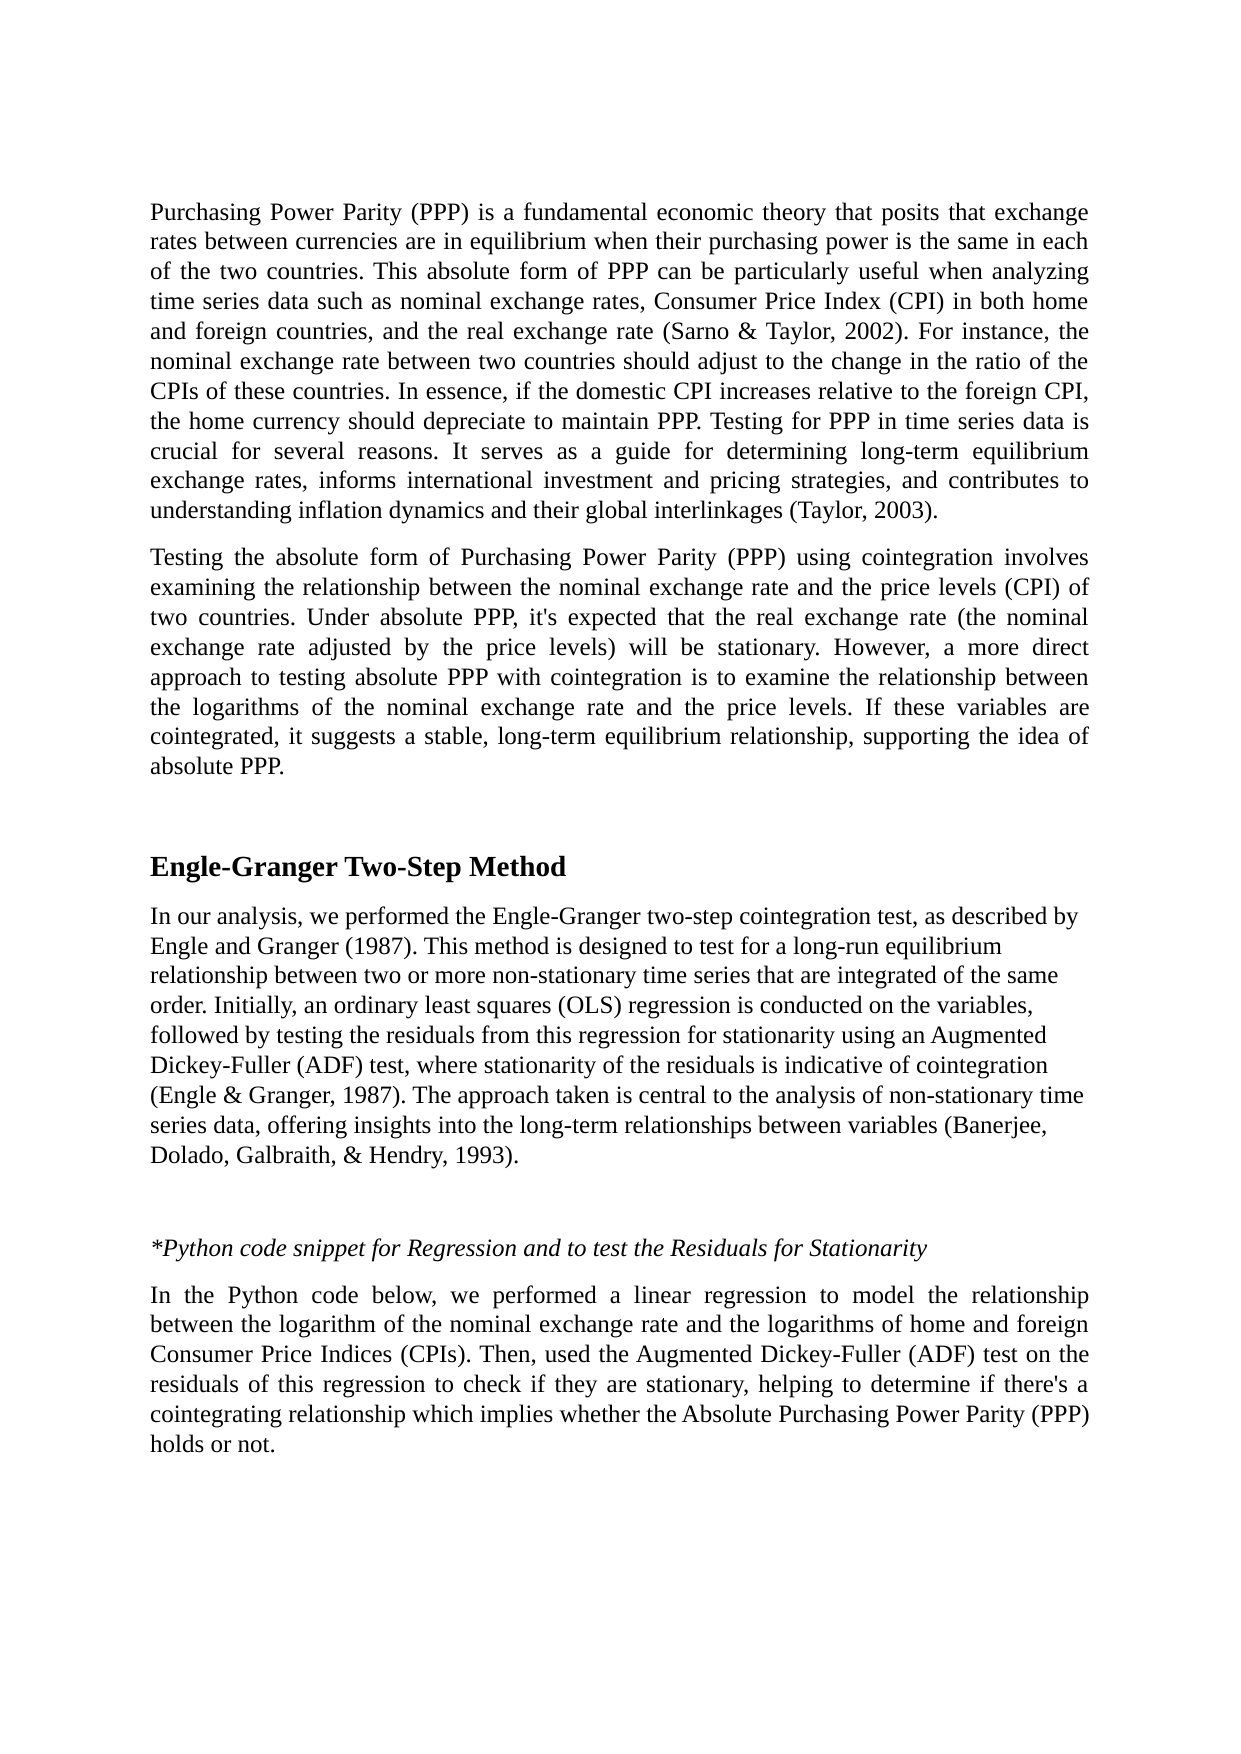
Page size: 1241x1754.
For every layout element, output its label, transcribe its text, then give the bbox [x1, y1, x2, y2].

text In the Python code below, we performed a linear regression to model the relationship between the logarithm of the nominal exchange rate and the logarithms of home and foreign Consumer Price Indices (CPIs). Then, used the Augmented Dickey-Fuller (ADF) test on the residuals of this regression to check if they are stationary, helping to determine if there's a cointegrating relationship which implies whether the Absolute Purchasing Power Parity (PPP) holds or not. [150, 1280, 1090, 1458]
text Engle-Granger Two-Step Method [150, 849, 1090, 883]
text In our analysis, we performed the Engle-Granger two-step cointegration test, as described by Engle and Granger (1987). This method is designed to test for a long-run equilibrium relationship between two or more non-stationary time series that are integrated of the same order. Initially, an ordinary least squares (OLS) regression is conducted on the variables, followed by testing the residuals from this regression for stationarity using an Augmented Dickey-Fuller (ADF) test, where stationarity of the residuals is indicative of cointegration (Engle & Granger, 1987). The approach taken is central to the analysis of non-stationary time series data, offering insights into the long-term relationships between variables (Banerjee, Dolado, Galbraith, & Hendry, 1993). [150, 901, 1090, 1169]
text Testing the absolute form of Purchasing Power Parity (PPP) using cointegration involves examining the relationship between the nominal exchange rate and the price levels (CPI) of two countries. Under absolute PPP, it's expected that the real exchange rate (the nominal exchange rate adjusted by the price levels) will be stationary. However, a more direct approach to testing absolute PPP with cointegration is to examine the relationship between the logarithms of the nominal exchange rate and the price levels. If these variables are cointegrated, it suggests a stable, long-term equilibrium relationship, supporting the idea of absolute PPP. [150, 542, 1090, 780]
text *Python code snippet for Regression and to test the Residuals for Stationarity [150, 1233, 1090, 1262]
text Purchasing Power Parity (PPP) is a fundamental economic theory that posits that exchange rates between currencies are in equilibrium when their purchasing power is the same in each of the two countries. This absolute form of PPP can be particularly useful when analyzing time series data such as nominal exchange rates, Consumer Price Index (CPI) in both home and foreign countries, and the real exchange rate (Sarno & Taylor, 2002). For instance, the nominal exchange rate between two countries should adjust to the change in the ratio of the CPIs of these countries. In essence, if the domestic CPI increases relative to the foreign CPI, the home currency should depreciate to maintain PPP. Testing for PPP in time series data is crucial for several reasons. It serves as a guide for determining long-term equilibrium exchange rates, informs international investment and pricing strategies, and contributes to understanding inflation dynamics and their global interlinkages (Taylor, 2003). [150, 197, 1090, 524]
